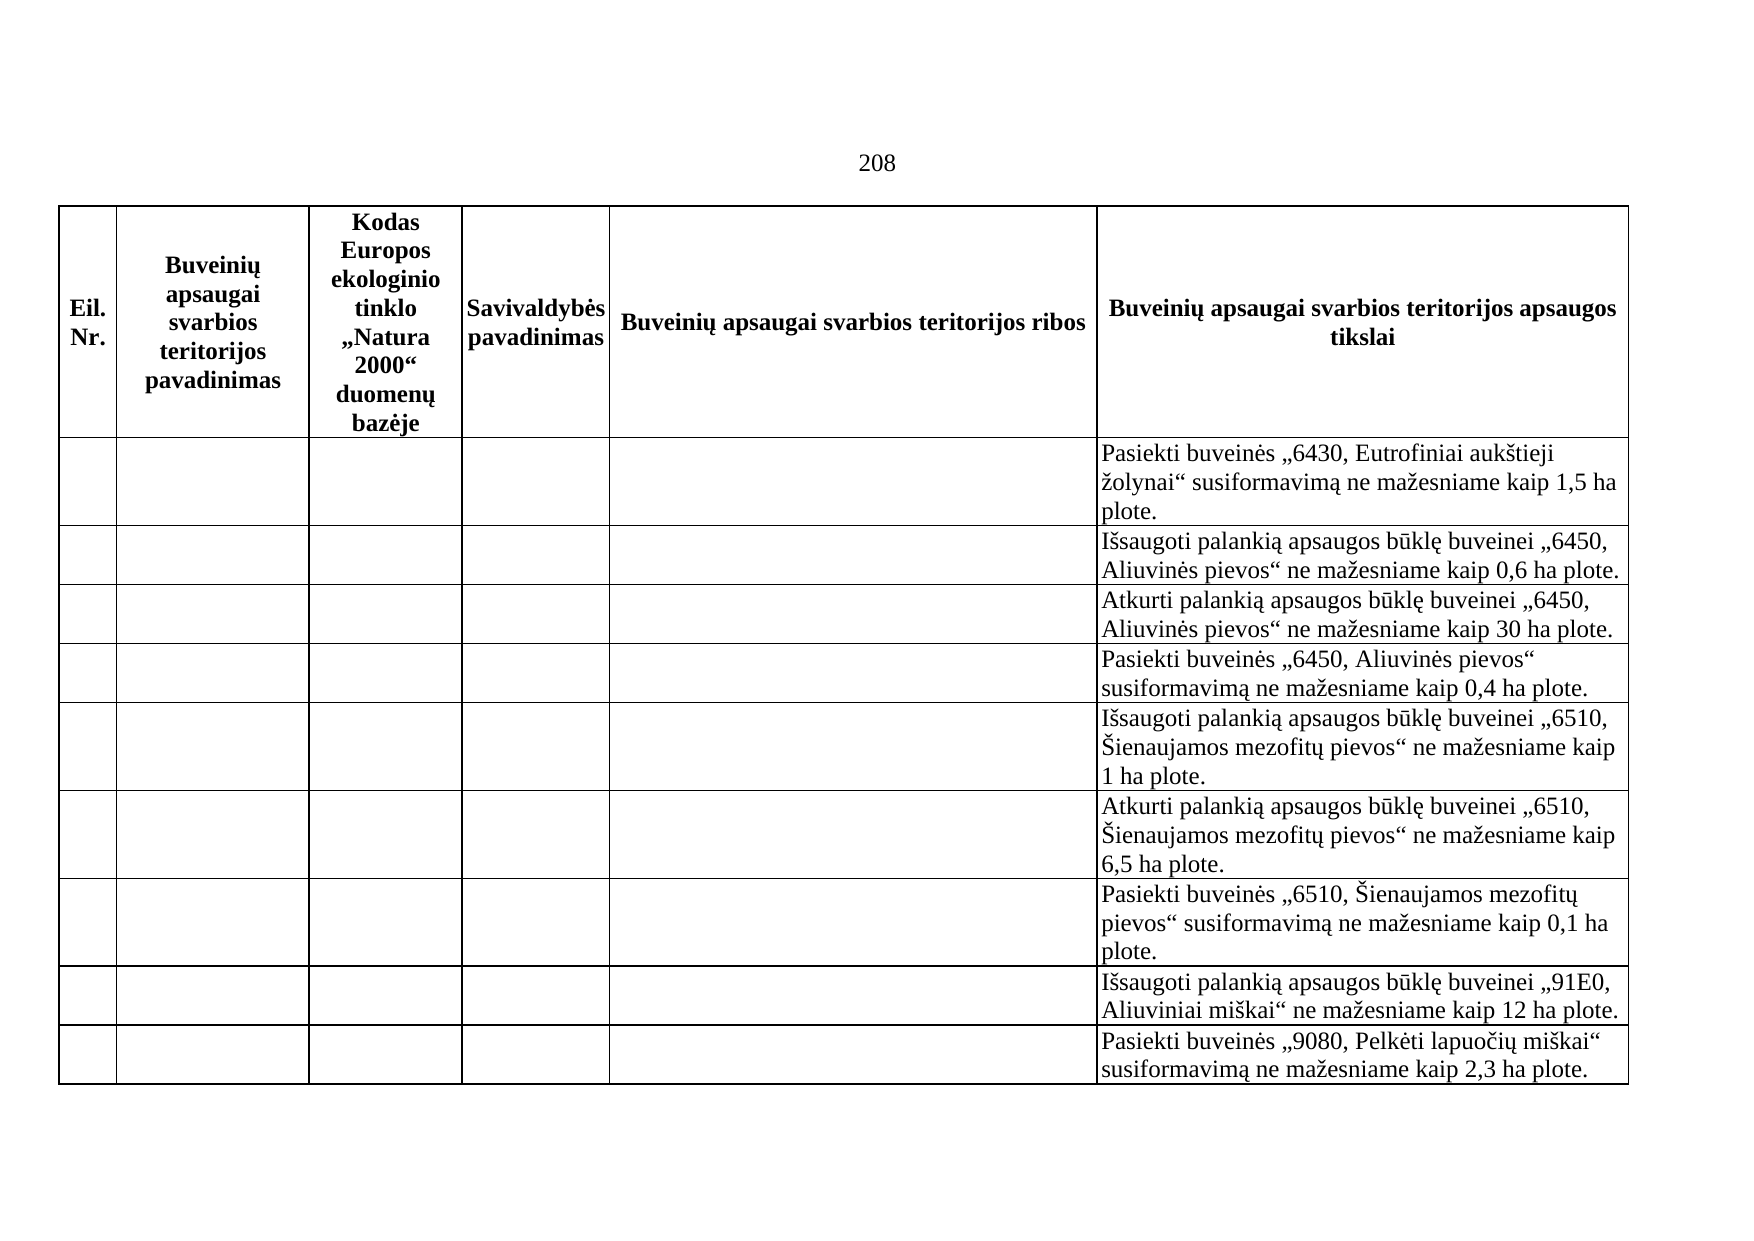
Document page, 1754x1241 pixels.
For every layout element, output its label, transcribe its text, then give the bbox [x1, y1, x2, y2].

table_cell [117, 791, 308, 877]
table_header Eil. Nr. [60, 207, 116, 437]
table_cell [60, 967, 116, 1024]
table_cell [117, 703, 308, 789]
table_cell [60, 879, 116, 965]
table_cell Atkurti palankią apsaugos būklę buveinei „6450, Aliuvinės pievos“ ne mažesniame kaip 30 ha plote. [1098, 585, 1628, 643]
table_cell [610, 791, 1096, 877]
table_cell [60, 791, 116, 877]
table_cell [117, 585, 308, 643]
table_cell [117, 644, 308, 702]
table_cell Atkurti palankią apsaugos būklę buveinei „6510, Šienaujamos mezofitų pievos“ ne mažesniame kaip 6,5 ha plote. [1098, 791, 1628, 877]
table_cell [610, 585, 1096, 643]
table_cell [117, 438, 308, 524]
table_cell [610, 967, 1096, 1024]
table_cell Pasiekti buveinės „6510, Šienaujamos mezofitų pievos“ susiformavimą ne mažesniame kaip 0,1 ha plote. [1098, 879, 1628, 965]
table_cell Išsaugoti palankią apsaugos būklę buveinei „6510, Šienaujamos mezofitų pievos“ ne mažesniame kaip 1 ha plote. [1098, 703, 1628, 789]
table_cell [463, 585, 609, 643]
table_cell [310, 438, 461, 524]
table_header Savivaldybės pavadinimas [463, 207, 609, 437]
table_cell [463, 1026, 609, 1083]
table_cell [117, 879, 308, 965]
table_header Kodas Europos ekologinio tinklo „Natura 2000“ duomenų bazėje [310, 207, 461, 437]
table_cell [117, 526, 308, 584]
table_cell [117, 967, 308, 1024]
table_header Buveinių apsaugai svarbios teritorijos pavadinimas [117, 207, 308, 437]
table_cell [60, 526, 116, 584]
table_cell [310, 585, 461, 643]
table_cell [117, 1026, 308, 1083]
table_header Buveinių apsaugai svarbios teritorijos apsaugos tikslai [1098, 207, 1628, 437]
table_cell [310, 644, 461, 702]
table_cell Išsaugoti palankią apsaugos būklę buveinei „6450, Aliuvinės pievos“ ne mažesniame kaip 0,6 ha plote. [1098, 526, 1628, 584]
table_cell [610, 703, 1096, 789]
table_header Buveinių apsaugai svarbios teritorijos ribos [610, 207, 1096, 437]
table_cell Pasiekti buveinės „9080, Pelkėti lapuočių miškai“ susiformavimą ne mažesniame kaip 2,3 ha plote. [1098, 1026, 1628, 1083]
table_cell [610, 644, 1096, 702]
table_cell Išsaugoti palankią apsaugos būklę buveinei „91E0, Aliuviniai miškai“ ne mažesniame kaip 12 ha plote. [1098, 967, 1628, 1024]
table_cell [60, 585, 116, 643]
table_cell [463, 438, 609, 524]
table_cell [60, 644, 116, 702]
table_cell [463, 967, 609, 1024]
table_cell [610, 879, 1096, 965]
table_cell [463, 526, 609, 584]
table_cell [310, 967, 461, 1024]
table_cell [310, 526, 461, 584]
table_cell [310, 879, 461, 965]
table_cell [310, 791, 461, 877]
table_cell [463, 791, 609, 877]
table_cell [610, 526, 1096, 584]
table_cell [463, 703, 609, 789]
table_cell Pasiekti buveinės „6450, Aliuvinės pievos“ susiformavimą ne mažesniame kaip 0,4 ha plote. [1098, 644, 1628, 702]
table_cell [610, 1026, 1096, 1083]
table_cell [310, 703, 461, 789]
table_cell [60, 1026, 116, 1083]
table_cell [463, 644, 609, 702]
table_cell Pasiekti buveinės „6430, Eutrofiniai aukštieji žolynai“ susiformavimą ne mažesniame kaip 1,5 ha plote. [1098, 438, 1628, 524]
table_cell [60, 438, 116, 524]
table_cell [310, 1026, 461, 1083]
table_cell [463, 879, 609, 965]
table_cell [60, 703, 116, 789]
table_cell [610, 438, 1096, 524]
